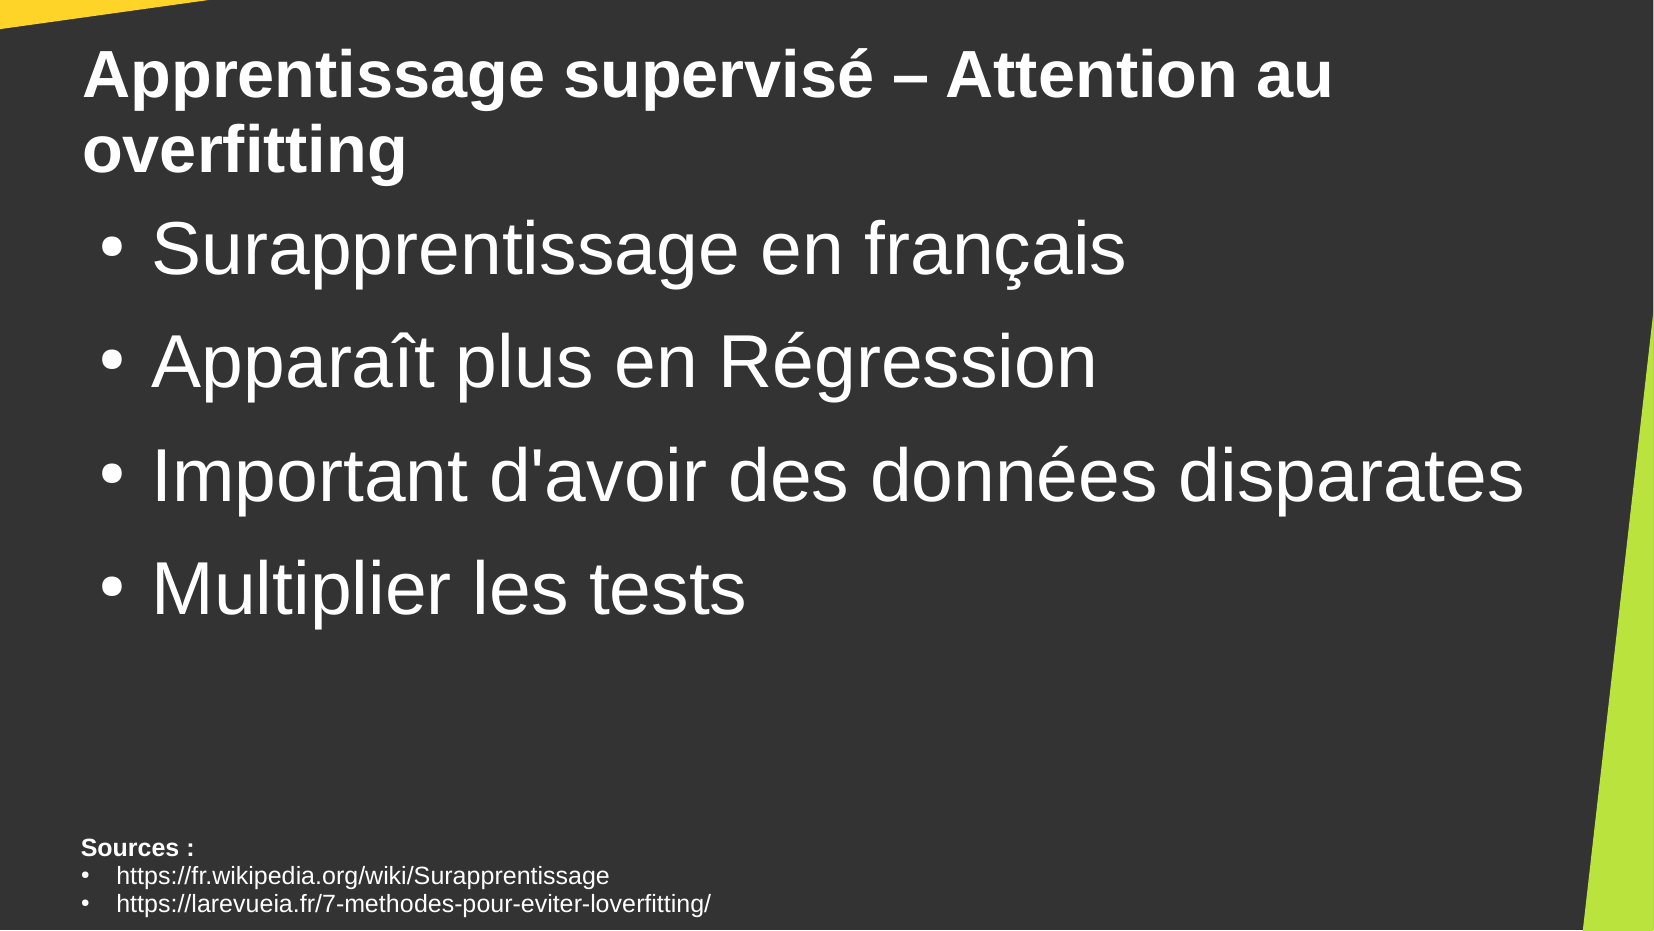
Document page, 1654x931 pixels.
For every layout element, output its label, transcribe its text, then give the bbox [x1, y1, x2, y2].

list Surapprentissage en français Apparaît plus en Régression Important d'avoir des données disparates Multiplier les tests [80, 206, 1560, 780]
text_box Sources : https://fr.wikipedia.org/wiki/Surapprentissage https://larevueia.fr/7-methodes-pour-eviter-loverfitting/ [66, 826, 1483, 926]
text_box [1582, 306, 1654, 931]
text_box [0, 0, 209, 30]
title Apprentissage supervisé – Attention au overfitting [82, 37, 1571, 187]
